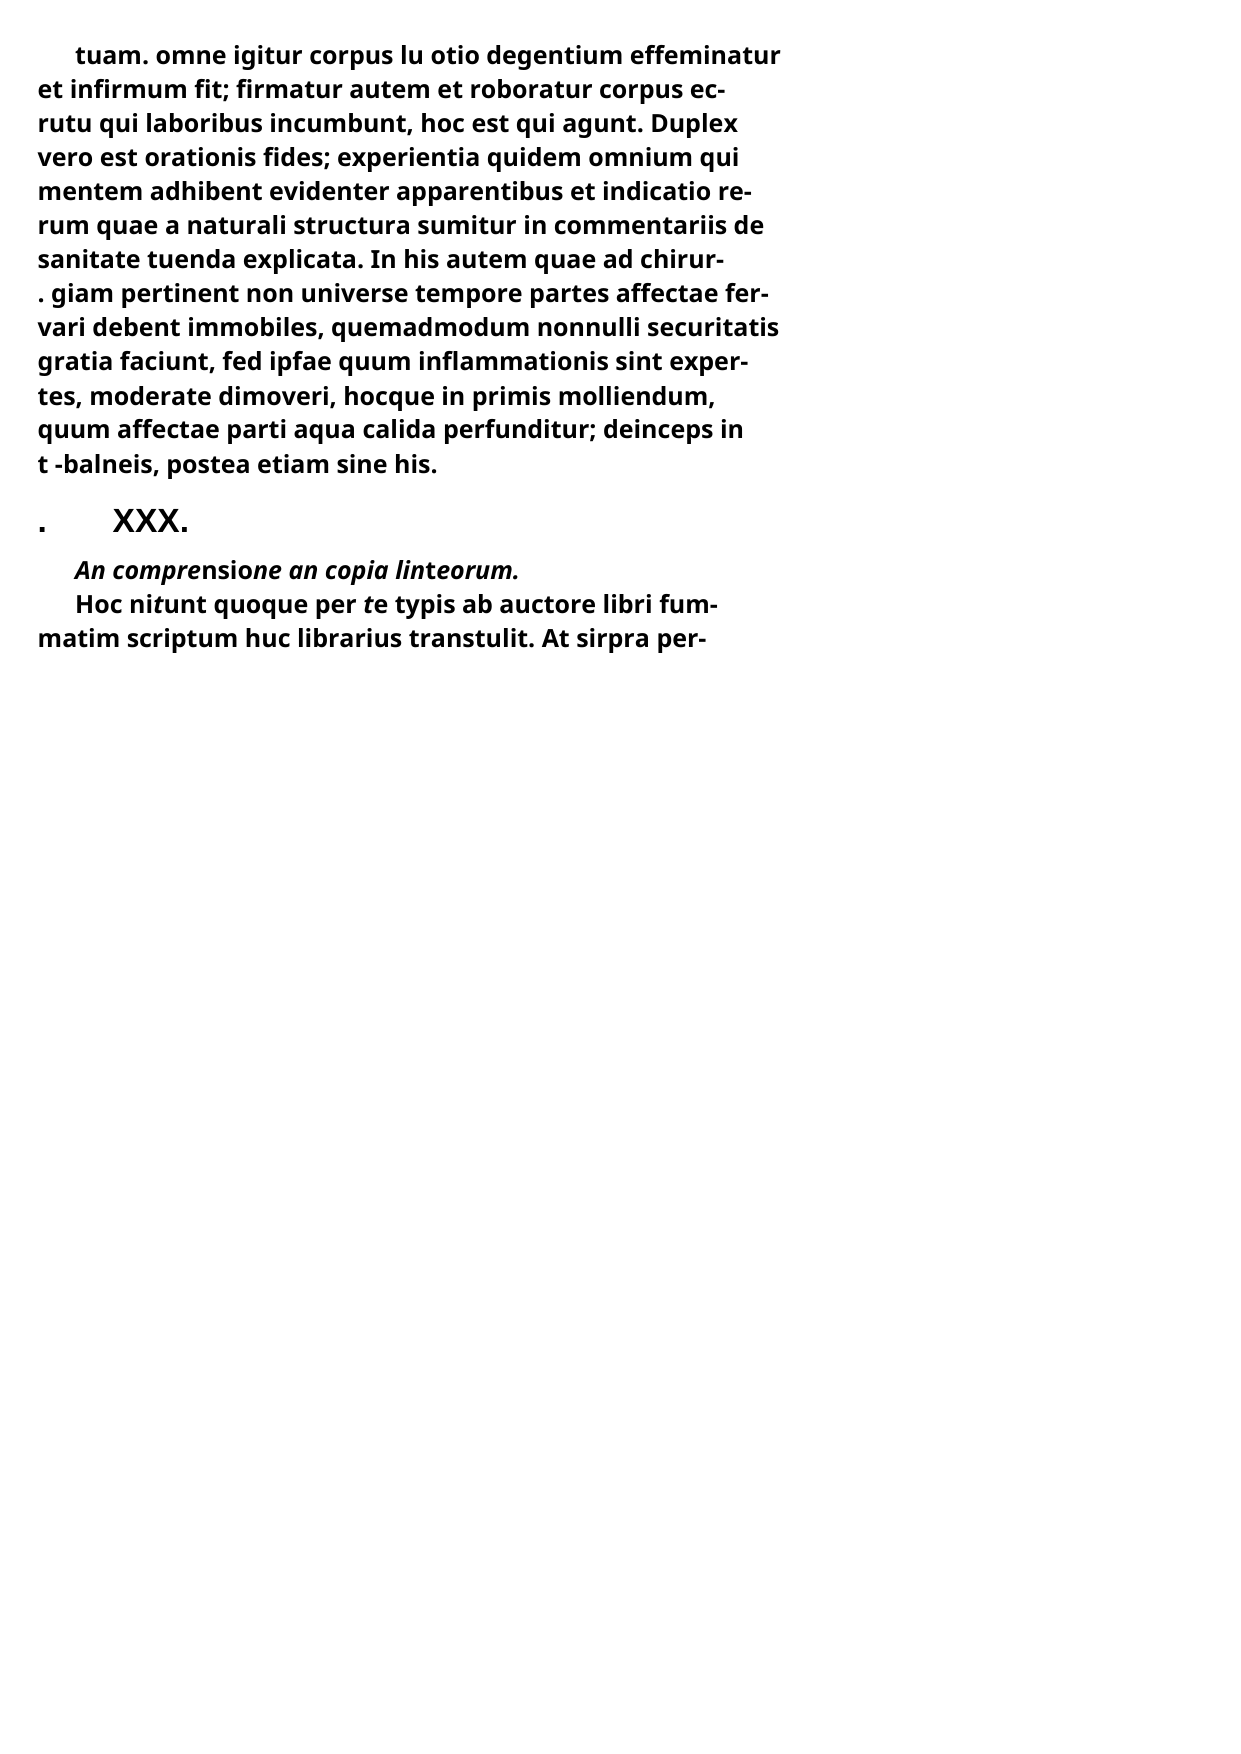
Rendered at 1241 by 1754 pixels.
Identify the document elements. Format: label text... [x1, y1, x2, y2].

text tuam. omne igitur corpus lu otio degentium effeminatur et infirmum fit; firmatur autem et roboratur corpus ec- rutu qui laboribus incumbunt, hoc est qui agunt. Duplex vero est orationis fides; experientia quidem omnium qui mentem adhibent evidenter apparentibus et indicatio re- rum quae a naturali structura sumitur in commentariis de sanitate tuenda explicata. In his autem quae ad chirur- . giam pertinent non universe tempore partes affectae fer- vari debent immobiles, quemadmodum nonnulli securitatis gratia faciunt, fed ipfae quum inflammationis sint exper- tes, moderate dimoveri, hocque in primis molliendum, quum affectae parti aqua calida perfunditur; deinceps in t -balneis, postea etiam sine his. [37, 37, 1203, 480]
text An comprensione an copia linteorum. [37, 552, 1203, 586]
subtitle . XXX. [37, 501, 1203, 540]
text Hoc nitunt quoque per te typis ab auctore libri fum- matim scriptum huc librarius transtulit. At sirpra per- [37, 586, 1203, 654]
